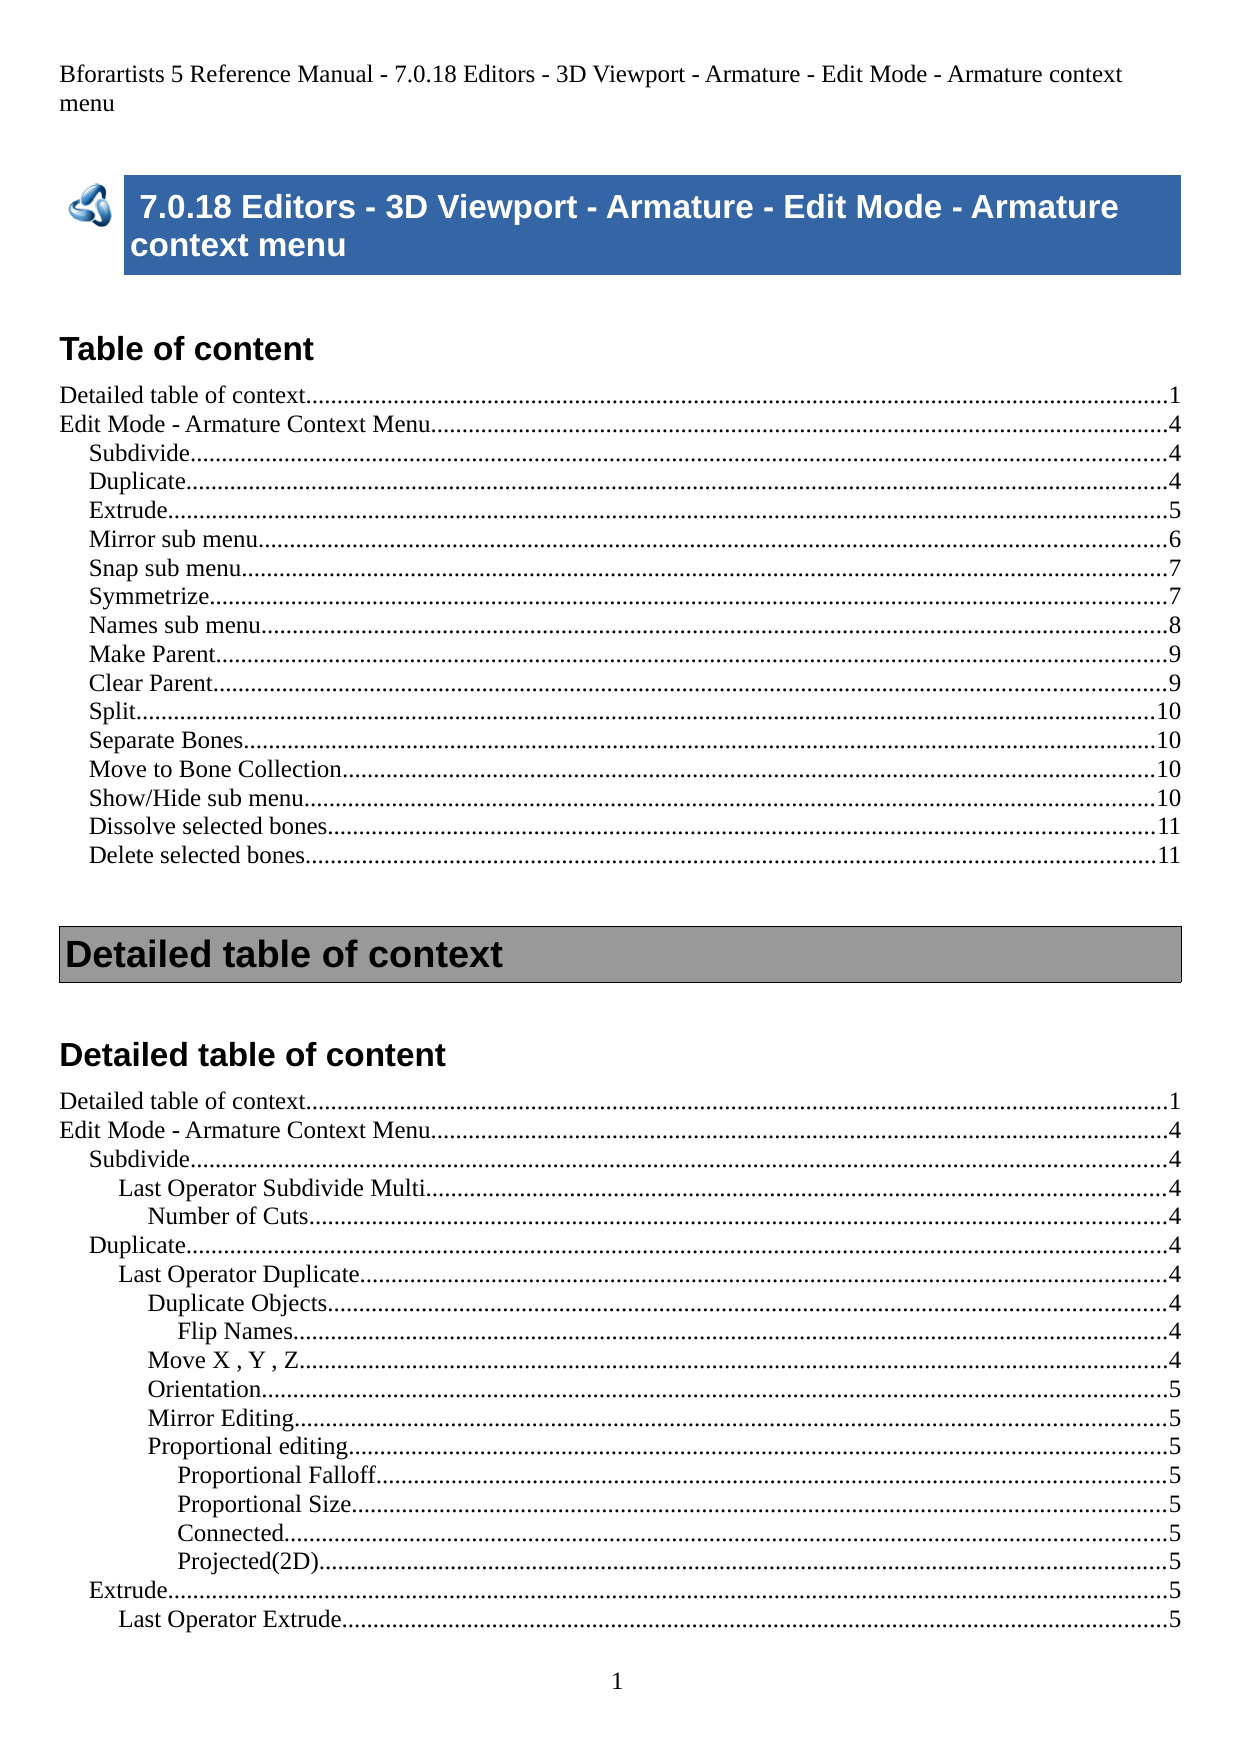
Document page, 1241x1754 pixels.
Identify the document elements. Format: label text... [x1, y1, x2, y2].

text Projected(2D) 5 [177, 1546, 1181, 1575]
text Mirror sub menu 6 [88, 524, 1181, 553]
text Split 10 [88, 696, 1181, 725]
text Clear Parent 9 [88, 668, 1181, 696]
text Last Operator Duplicate 4 [118, 1259, 1181, 1288]
text Flip Names 4 [177, 1316, 1181, 1345]
text Separate Bones 10 [88, 725, 1181, 754]
text Detailed table of context 1 [59, 380, 1181, 409]
text Subdivide 4 [88, 438, 1181, 466]
text Extrude 5 [88, 495, 1181, 524]
subtitle Detailed table of content [59, 1035, 1181, 1074]
text Last Operator Extrude 5 [118, 1604, 1181, 1633]
picture [65, 180, 114, 230]
text Subdivide 4 [88, 1144, 1181, 1173]
text Show/Hide sub menu 10 [88, 783, 1181, 811]
text Duplicate 4 [88, 1230, 1181, 1259]
text Proportional editing 5 [147, 1431, 1181, 1460]
text Proportional Size 5 [177, 1489, 1181, 1518]
text Orientation 5 [147, 1374, 1181, 1403]
text Names sub menu 8 [88, 610, 1181, 639]
text Move X , Y , Z 4 [147, 1345, 1181, 1374]
text Number of Cuts 4 [147, 1201, 1181, 1230]
text Last Operator Subdivide Multi 4 [118, 1173, 1181, 1201]
text Detailed table of context 1 [59, 1086, 1181, 1115]
text Duplicate Objects 4 [147, 1288, 1181, 1316]
text Connected 5 [177, 1518, 1181, 1546]
text Dissolve selected bones 11 [88, 811, 1181, 840]
text Edit Mode - Armature Context Menu 4 [59, 1115, 1181, 1144]
text Symmetrize 7 [88, 581, 1181, 610]
subtitle Table of content [59, 329, 1181, 368]
text Proportional Falloff 5 [177, 1460, 1181, 1489]
table_header 7.0.18 Editors - 3D Viewport - Armature - Edit Mode - Armature context menu [124, 175, 1181, 275]
text Extrude 5 [88, 1575, 1181, 1604]
text Move to Bone Collection 10 [88, 754, 1181, 783]
text Delete selected bones 11 [88, 840, 1181, 869]
table_header Detailed table of context [60, 927, 1181, 982]
text Duplicate 4 [88, 466, 1181, 495]
table_header [59, 175, 124, 275]
text Edit Mode - Armature Context Menu 4 [59, 409, 1181, 438]
text Make Parent 9 [88, 639, 1181, 668]
text Snap sub menu 7 [88, 553, 1181, 581]
text Mirror Editing 5 [147, 1403, 1181, 1431]
